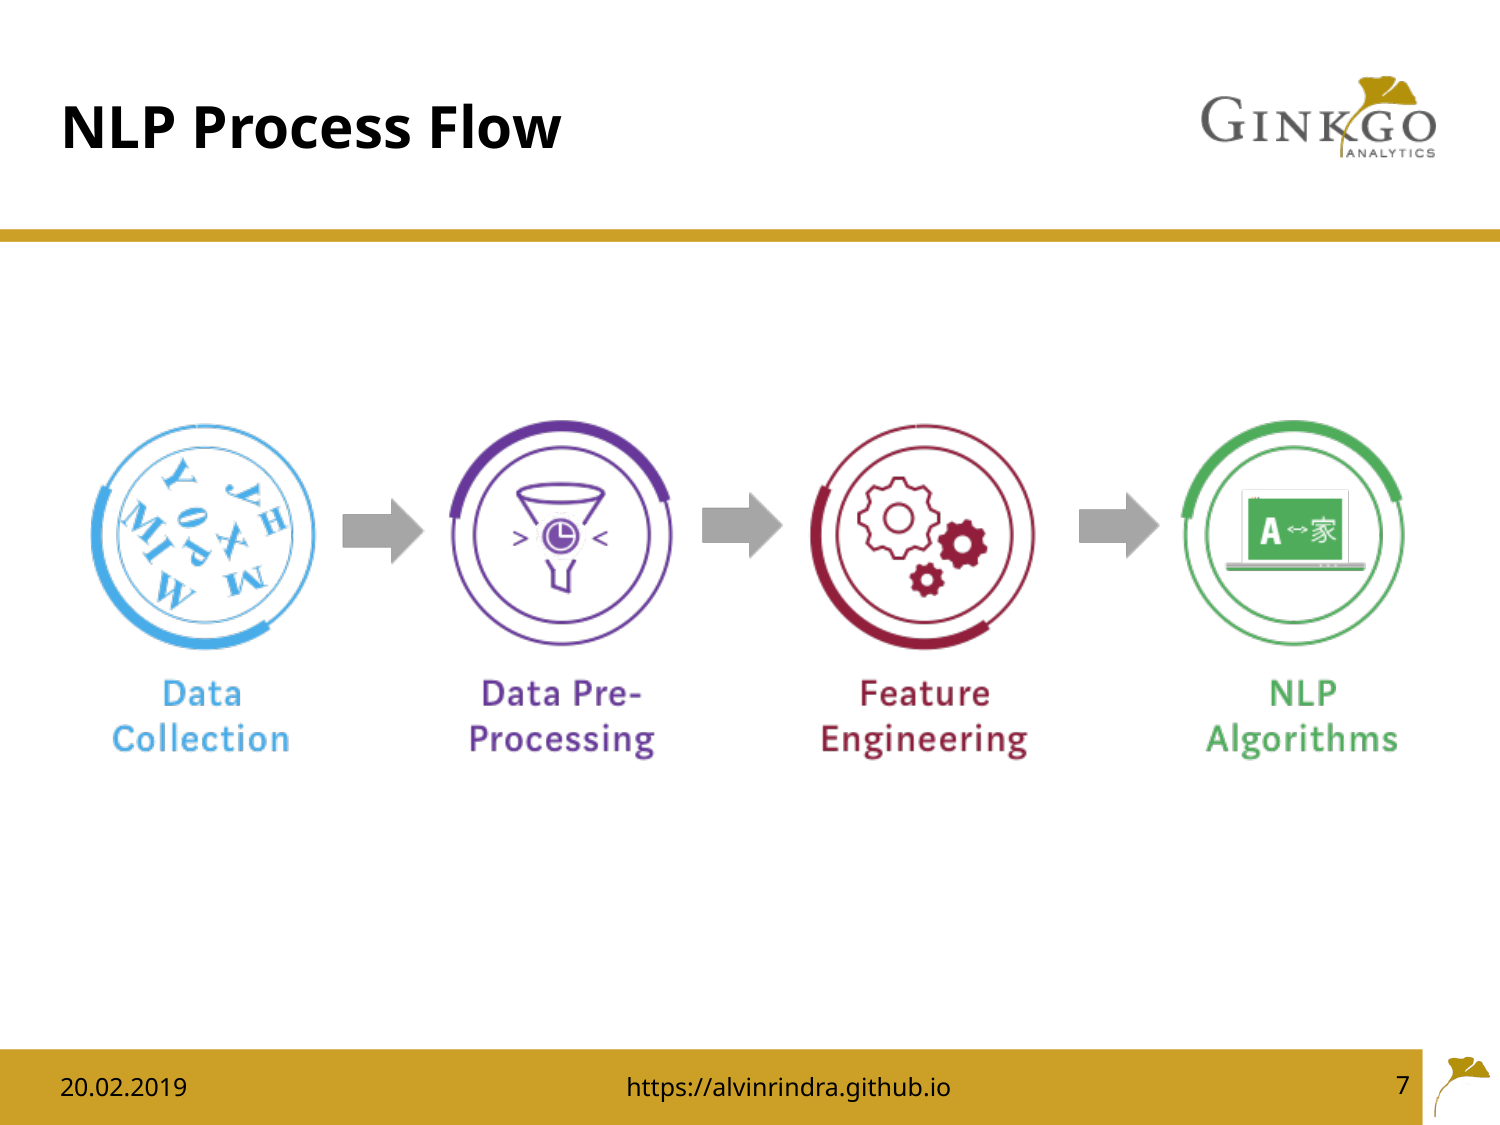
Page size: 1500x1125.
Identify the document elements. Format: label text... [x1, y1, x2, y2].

list [60, 289, 1425, 1081]
picture [0, 0, 1500, 1125]
list NLP Process Flow [60, 90, 1054, 274]
text_box [1196, 1056, 1425, 1117]
text_box 20.02.2019 [60, 1056, 266, 1117]
text_box https://alvinrindra.github.io [266, 1056, 993, 1117]
